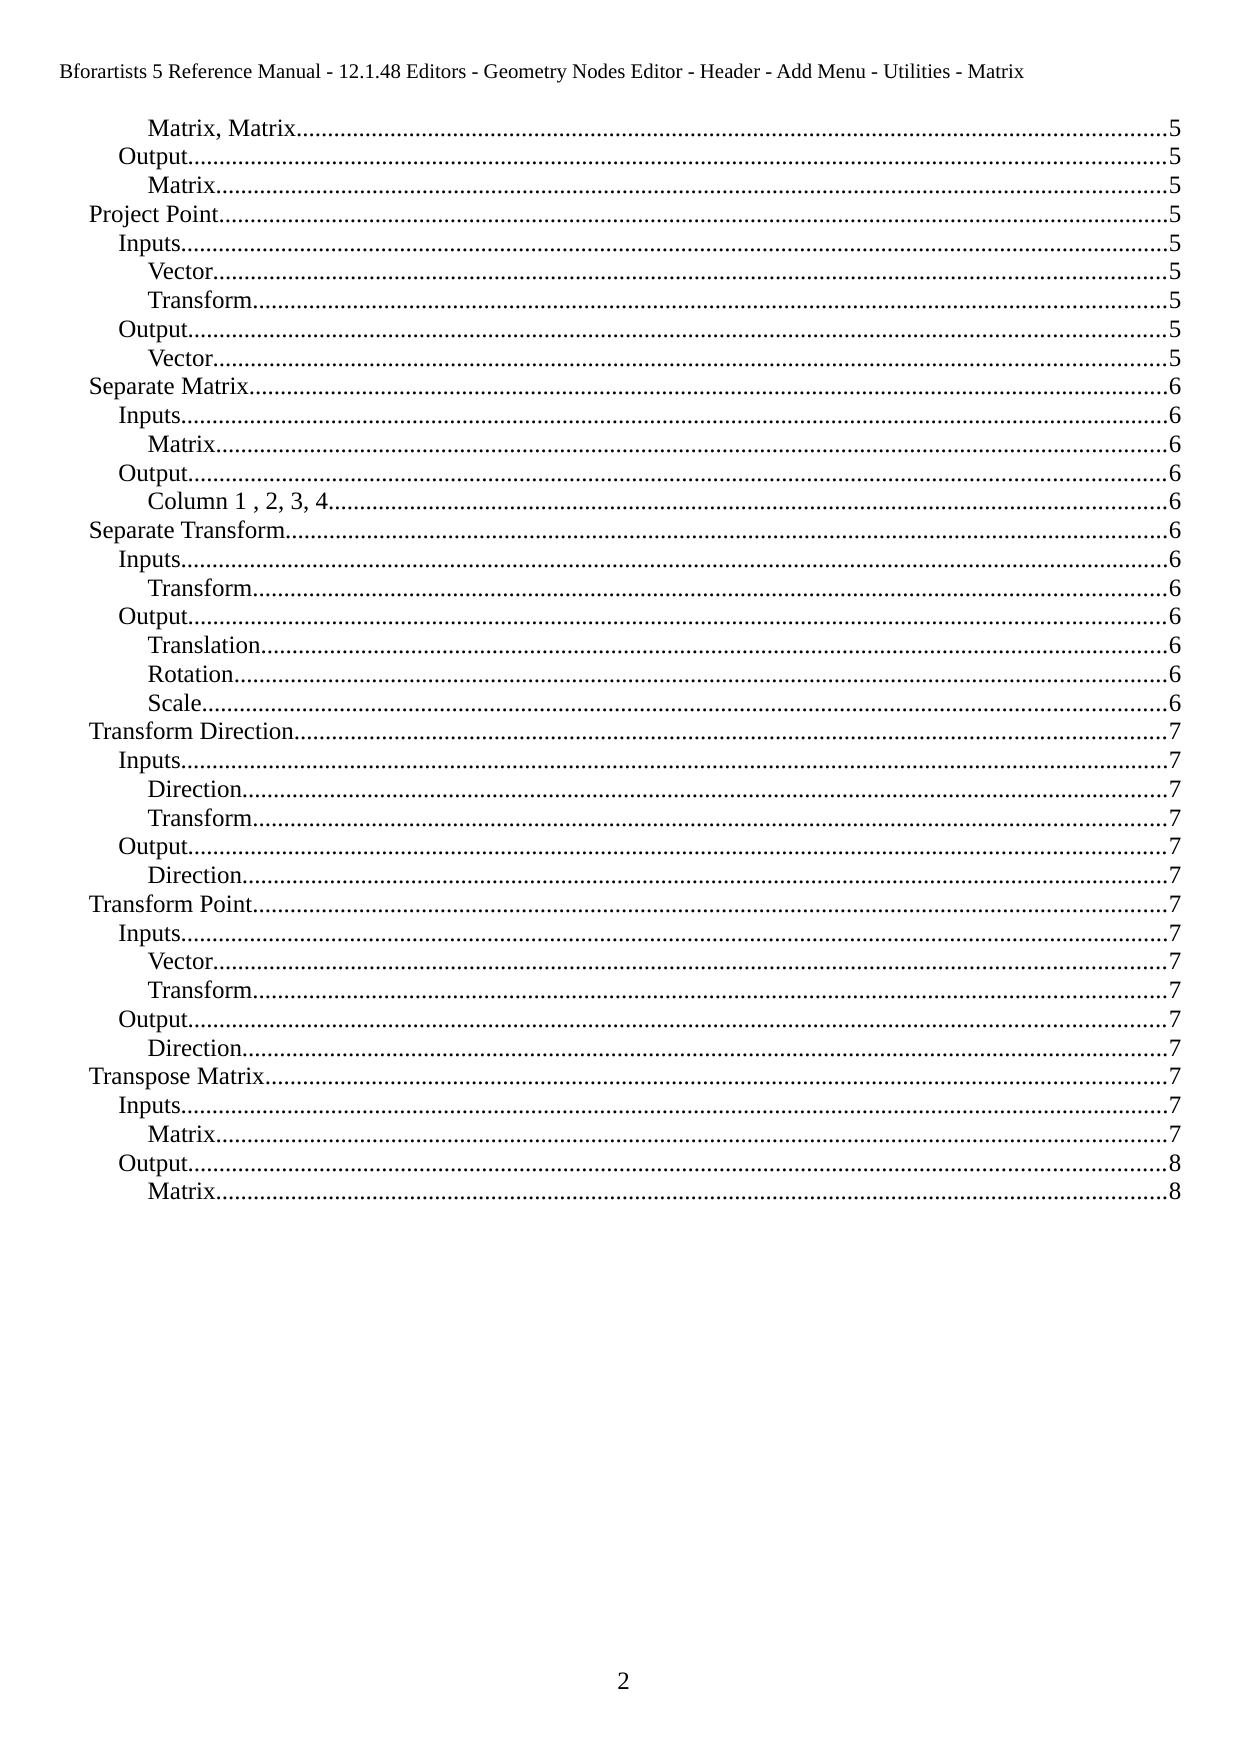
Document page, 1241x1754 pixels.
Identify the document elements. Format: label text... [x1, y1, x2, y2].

text Matrix 6 [147, 429, 1181, 458]
text Output 5 [118, 314, 1181, 343]
text Inputs 7 [118, 918, 1181, 946]
text Transform 7 [147, 975, 1181, 1004]
text Matrix 8 [147, 1176, 1181, 1205]
text Separate Transform 6 [88, 515, 1181, 544]
text Matrix 5 [147, 170, 1181, 199]
text Column 1 , 2, 3, 4 6 [147, 486, 1181, 515]
text Direction 7 [147, 1033, 1181, 1061]
text Matrix, Matrix 5 [147, 113, 1181, 141]
text Inputs 6 [118, 544, 1181, 573]
text Project Point 5 [88, 199, 1181, 228]
text Vector 5 [147, 343, 1181, 371]
text Separate Matrix 6 [88, 371, 1181, 400]
text Inputs 5 [118, 228, 1181, 256]
text Output 8 [118, 1148, 1181, 1176]
text Output 5 [118, 141, 1181, 170]
text Translation 6 [147, 630, 1181, 659]
text Inputs 7 [118, 1090, 1181, 1119]
text Direction 7 [147, 774, 1181, 803]
text Vector 7 [147, 946, 1181, 975]
text Transform 6 [147, 573, 1181, 601]
text Output 7 [118, 831, 1181, 860]
text Transform Direction 7 [88, 716, 1181, 745]
text Transform 7 [147, 803, 1181, 831]
text Transpose Matrix 7 [88, 1061, 1181, 1090]
text Transform Point 7 [88, 889, 1181, 918]
text Transform 5 [147, 285, 1181, 314]
text Vector 5 [147, 256, 1181, 285]
text Output 6 [118, 458, 1181, 486]
text Inputs 7 [118, 745, 1181, 774]
text Output 6 [118, 601, 1181, 630]
text Direction 7 [147, 860, 1181, 889]
text Output 7 [118, 1004, 1181, 1033]
text Matrix 7 [147, 1119, 1181, 1148]
text Inputs 6 [118, 400, 1181, 429]
text Scale 6 [147, 688, 1181, 716]
text Rotation 6 [147, 659, 1181, 688]
